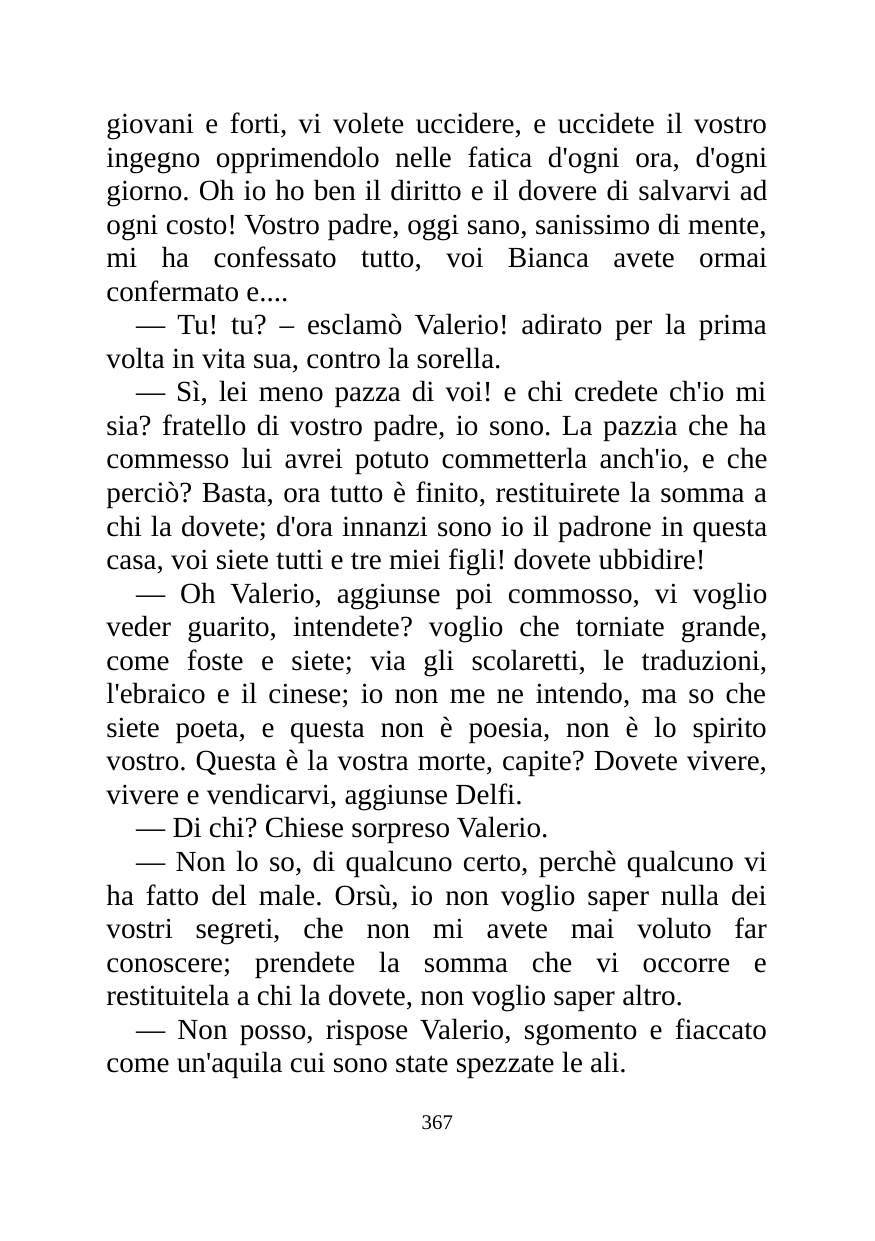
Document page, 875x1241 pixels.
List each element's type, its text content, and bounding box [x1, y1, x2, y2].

text giovani e forti, vi volete uccidere, e uccidete il vostro ingegno opprimendolo nelle fatica d'ogni ora, d'ogni giorno. Oh io ho ben il diritto e il dovere di salvarvi ad ogni costo! Vostro padre, oggi sano, sanissimo di mente, mi ha confessato tutto, voi Bianca avete ormai confermato e.... [106, 106, 768, 307]
text — Oh Valerio, aggiunse poi commosso, vi voglio veder guarito, intendete? voglio che torniate grande, come foste e siete; via gli scolaretti, le traduzioni, l'ebraico e il cinese; io non me ne intendo, ma so che siete poeta, e questa non è poesia, non è lo spirito vostro. Questa è la vostra morte, capite? Dovete vivere, vivere e vendicarvi, aggiunse Delfi. [106, 576, 768, 811]
text — Tu! tu? – esclamò Valerio! adirato per la prima volta in vita sua, contro la sorella. [106, 307, 768, 374]
text — Di chi? Chiese sorpreso Valerio. [106, 811, 768, 844]
text — Non lo so, di qualcuno certo, perchè qualcuno vi ha fatto del male. Orsù, io non voglio saper nulla dei vostri segreti, che non mi avete mai voluto far conoscere; prendete la somma che vi occorre e restituitela a chi la dovete, non voglio saper altro. [106, 844, 768, 1012]
text — Sì, lei meno pazza di voi! e chi credete ch'io mi sia? fratello di vostro padre, io sono. La pazzia che ha commesso lui avrei potuto commetterla anch'io, e che perciò? Basta, ora tutto è finito, restituirete la somma a chi la dovete; d'ora innanzi sono io il padrone in questa casa, voi siete tutti e tre miei figli! dovete ubbidire! [106, 374, 768, 576]
text — Non posso, rispose Valerio, sgomento e fiaccato come un'aquila cui sono state spezzate le ali. [106, 1012, 768, 1079]
